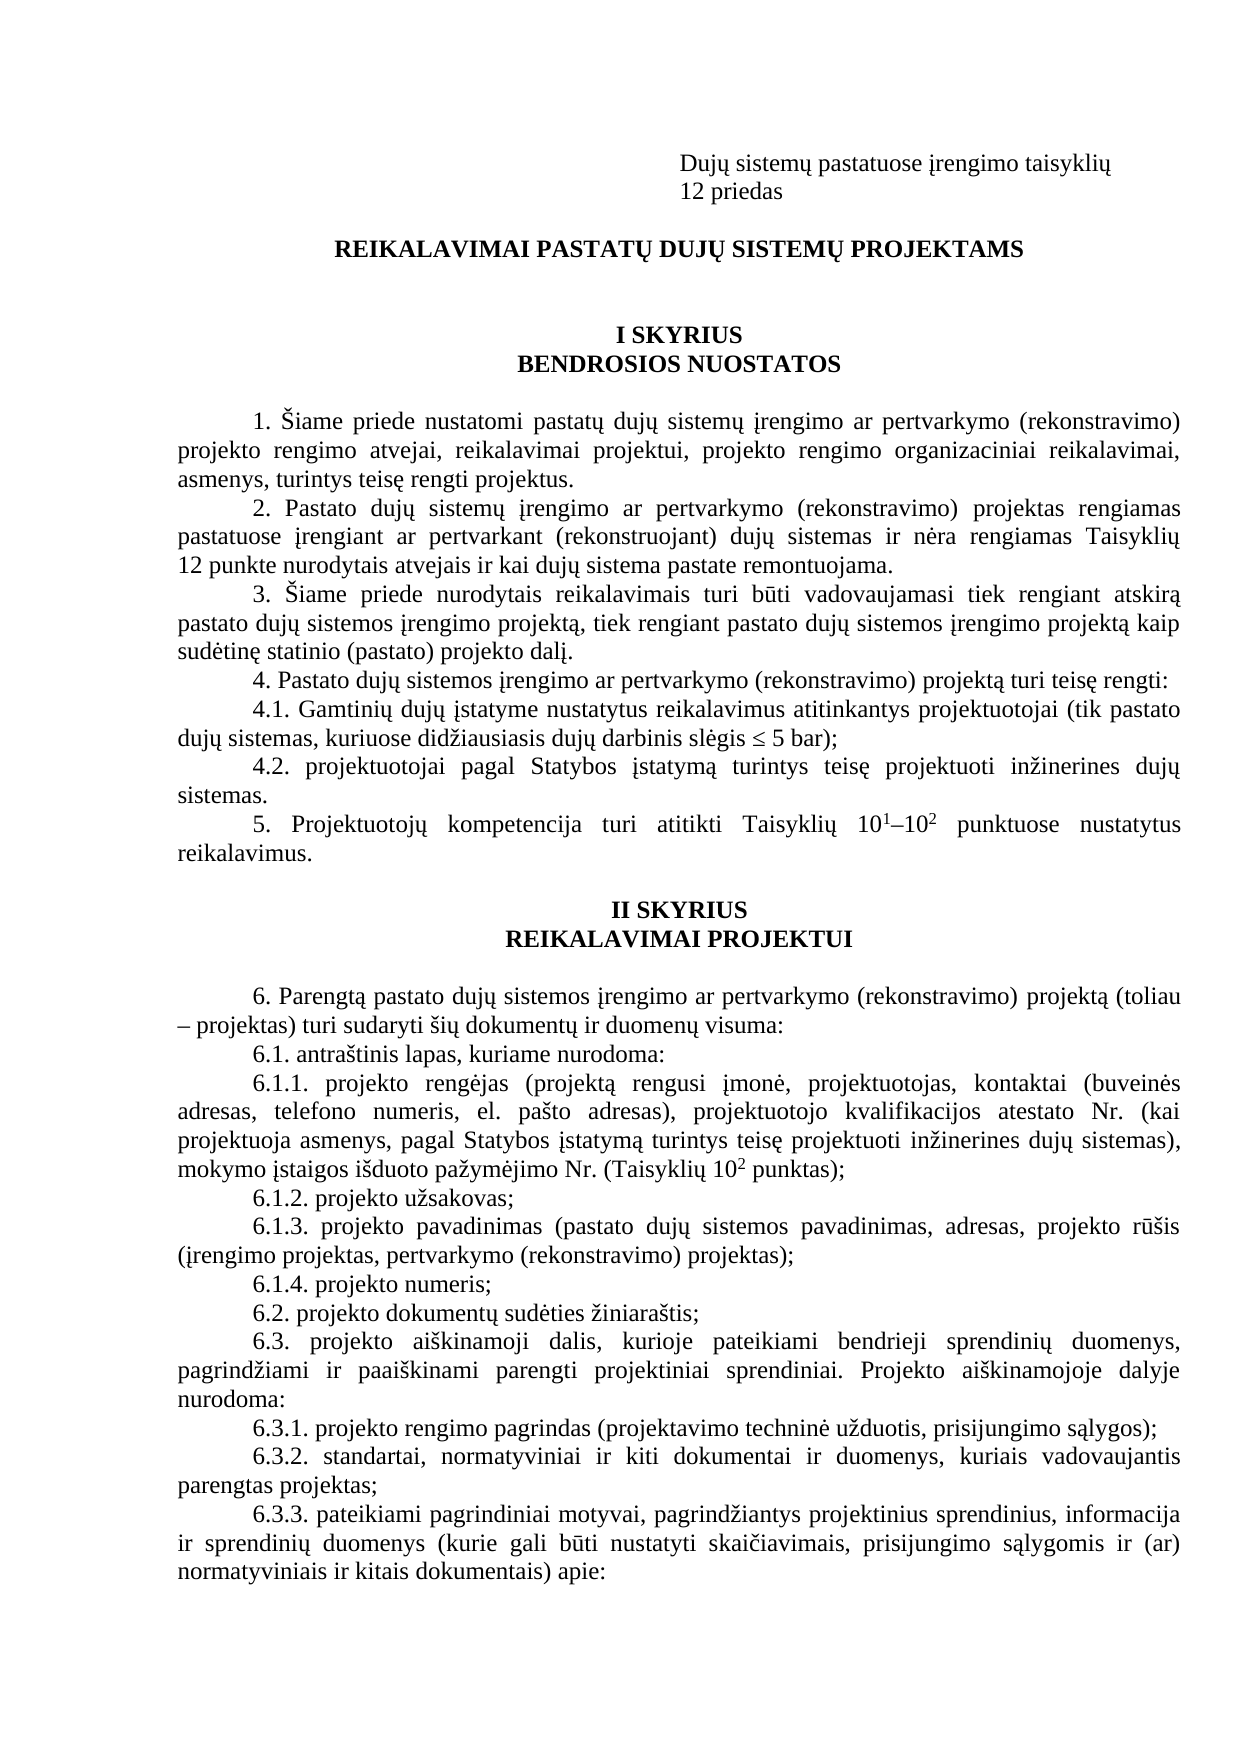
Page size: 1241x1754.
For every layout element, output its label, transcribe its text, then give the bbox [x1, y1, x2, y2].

text 6.3.3. pateikiami pagrindiniai motyvai, pagrindžiantys projektinius sprendinius, informacija ir sprendinių duomenys (kurie gali būti nustatyti skaičiavimais, prisijungimo sąlygomis ir (ar) normatyviniais ir kitais dokumentais) apie: [177, 1499, 1181, 1585]
text 1. Šiame priede nustatomi pastatų dujų sistemų įrengimo ar pertvarkymo (rekonstravimo) projekto rengimo atvejai, reikalavimai projektui, projekto rengimo organizaciniai reikalavimai, asmenys, turintys teisę rengti projektus. [177, 406, 1181, 493]
text 6.1.4. projekto numeris; [177, 1269, 1181, 1298]
text 3. Šiame priede nurodytais reikalavimais turi būti vadovaujamasi tiek rengiant atskirą pastato dujų sistemos įrengimo projektą, tiek rengiant pastato dujų sistemos įrengimo projektą kaip sudėtinę statinio (pastato) projekto dalį. [177, 579, 1181, 665]
text 4.2. projektuotojai pagal Statybos įstatymą turintys teisę projektuoti inžinerines dujų sistemas. [177, 751, 1181, 809]
text 12 priedas [177, 176, 1181, 205]
text 4. Pastato dujų sistemos įrengimo ar pertvarkymo (rekonstravimo) projektą turi teisę rengti: [177, 665, 1181, 694]
text 6.3.1. projekto rengimo pagrindas (projektavimo techninė užduotis, prisijungimo sąlygos); [177, 1413, 1181, 1441]
text Dujų sistemų pastatuose įrengimo taisyklių [177, 148, 1181, 176]
text 6. Parengtą pastato dujų sistemos įrengimo ar pertvarkymo (rekonstravimo) projektą (toliau – projektas) turi sudaryti šių dokumentų ir duomenų visuma: [177, 981, 1181, 1039]
text 6.2. projekto dokumentų sudėties žiniaraštis; [177, 1298, 1181, 1326]
text I SKYRIUS [177, 320, 1181, 349]
text 6.1. antraštinis lapas, kuriame nurodoma: [177, 1039, 1181, 1068]
text 6.3. projekto aiškinamoji dalis, kurioje pateikiami bendrieji sprendinių duomenys, pagrindžiami ir paaiškinami parengti projektiniai sprendiniai. Projekto aiškinamojoje dalyje nurodoma: [177, 1326, 1181, 1413]
text 6.1.2. projekto užsakovas; [177, 1183, 1181, 1211]
text BENDROSIOS NUOSTATOS [177, 349, 1181, 378]
text II SKYRIUS [177, 895, 1181, 924]
text REIKALAVIMAI PROJEKTUI [177, 924, 1181, 953]
text 6.3.2. standartai, normatyviniai ir kiti dokumentai ir duomenys, kuriais vadovaujantis parengtas projektas; [177, 1441, 1181, 1499]
text 6.1.3. projekto pavadinimas (pastato dujų sistemos pavadinimas, adresas, projekto rūšis (įrengimo projektas, pertvarkymo (rekonstravimo) projektas); [177, 1211, 1181, 1269]
text 5. Projektuotojų kompetencija turi atitikti Taisyklių 101–102 punktuose nustatytus reikalavimus. [177, 809, 1181, 866]
text 6.1.1. projekto rengėjas (projektą rengusi įmonė, projektuotojas, kontaktai (buveinės adresas, telefono numeris, el. pašto adresas), projektuotojo kvalifikacijos atestato Nr. (kai projektuoja asmenys, pagal Statybos įstatymą turintys teisę projektuoti inžinerines dujų sistemas), mokymo įstaigos išduoto pažymėjimo Nr. (Taisyklių 102 punktas); [177, 1068, 1181, 1183]
text 2. Pastato dujų sistemų įrengimo ar pertvarkymo (rekonstravimo) projektas rengiamas pastatuose įrengiant ar pertvarkant (rekonstruojant) dujų sistemas ir nėra rengiamas Taisyklių 12 punkte nurodytais atvejais ir kai dujų sistema pastate remontuojama. [177, 493, 1181, 579]
text REIKALAVIMAI PASTATŲ DUJŲ SISTEMŲ PROJEKTAMS [177, 234, 1181, 263]
text 4.1. Gamtinių dujų įstatyme nustatytus reikalavimus atitinkantys projektuotojai (tik pastato dujų sistemas, kuriuose didžiausiasis dujų darbinis slėgis ≤ 5 bar); [177, 694, 1181, 751]
